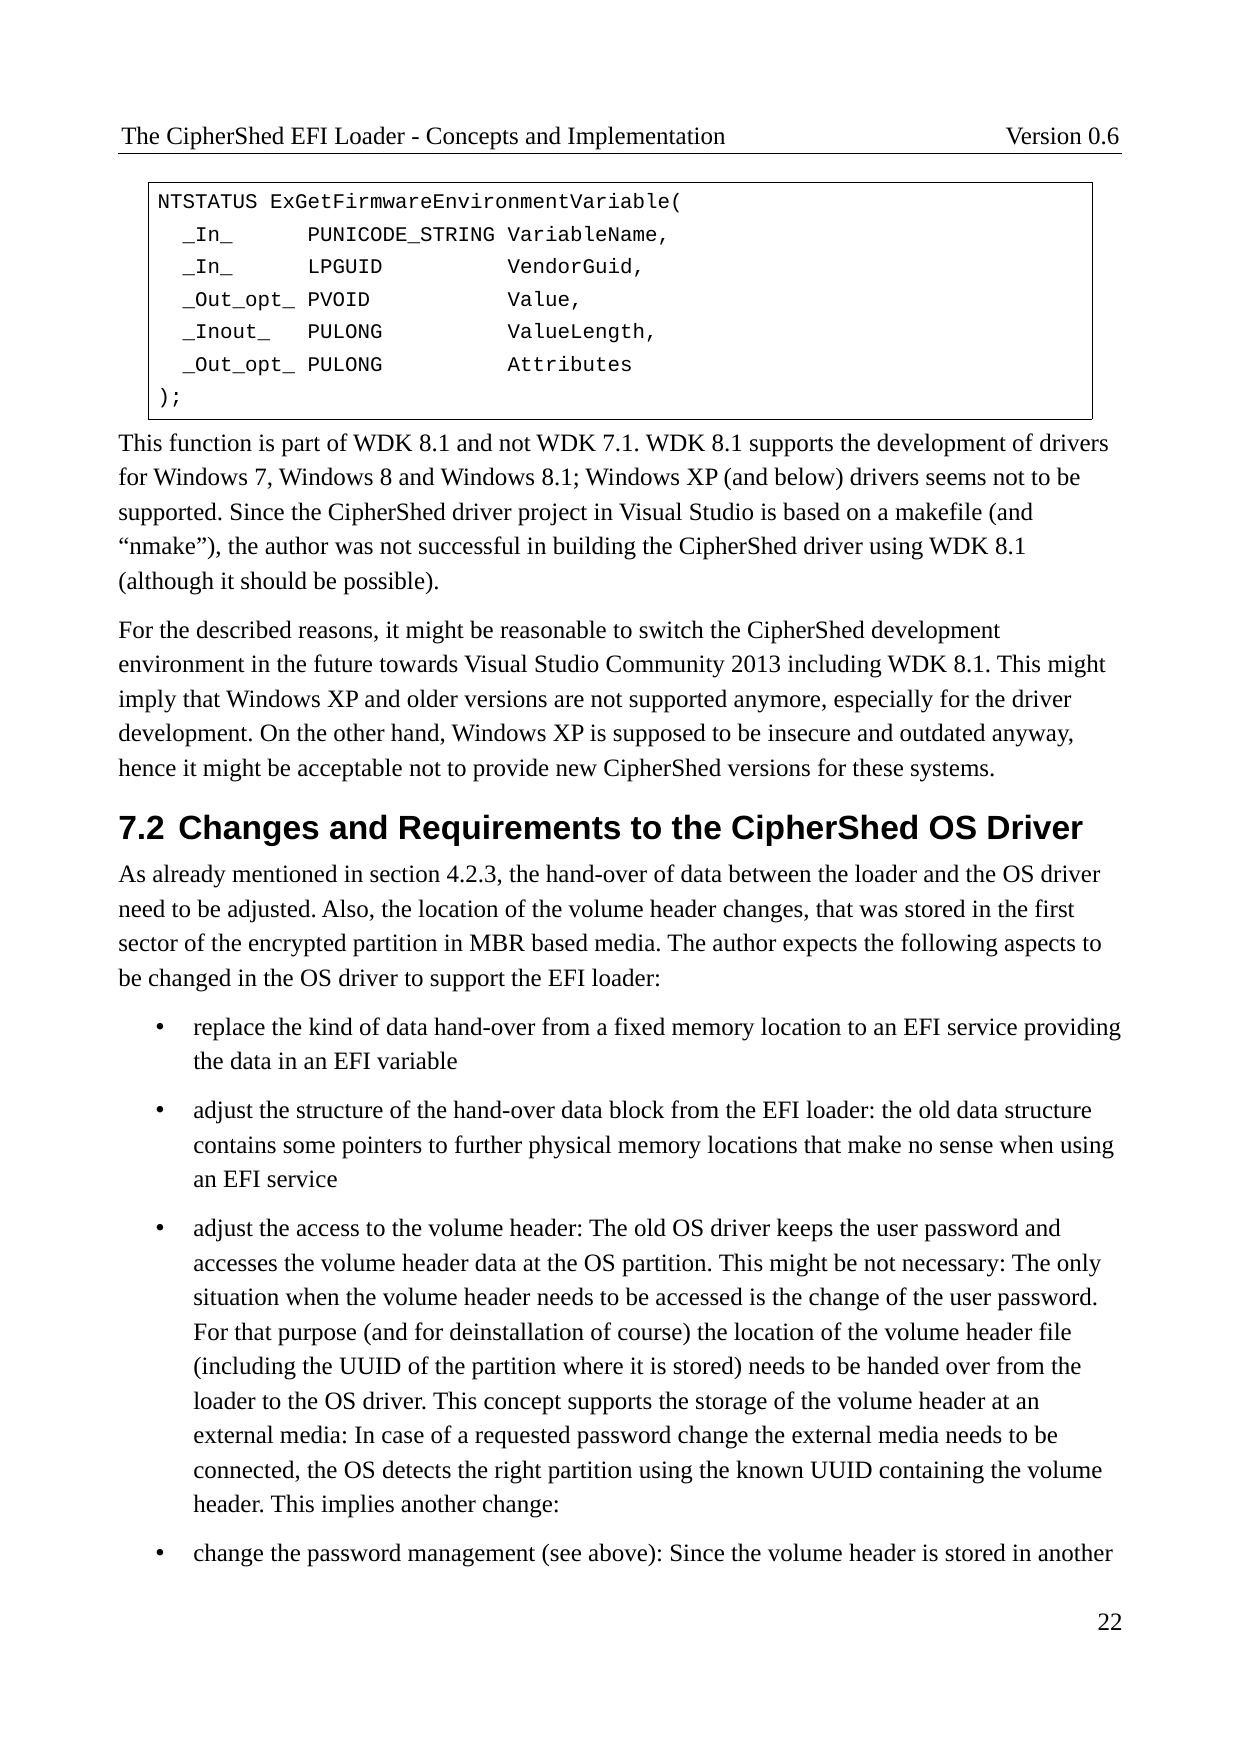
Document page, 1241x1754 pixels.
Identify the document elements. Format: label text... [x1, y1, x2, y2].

text _Out_opt_ PVOID Value, [149, 280, 1092, 312]
list adjust the access to the volume header: The old OS driver keeps the user password and accesses the volume header data at the OS partition. This might be not necessary: The only situation when the volume header needs to be accessed is the change of the user password. For that purpose (and for deinstallation of course) the location of the volume header file (including the UUID of the partition where it is stored) needs to be handed over from the loader to the OS driver. This concept supports the storage of the volume header at an external media: In case of a requested password change the external media needs to be connected, the OS detects the right partition using the known UUID containing the volume header. This implies another change: [156, 1213, 1122, 1518]
list adjust the structure of the hand-over data block from the EFI loader: the old data structure contains some pointers to further physical memory locations that make no sense when using an EFI service [156, 1095, 1122, 1193]
text ); [149, 377, 1092, 419]
text _Inout_ PULONG ValueLength, [149, 312, 1092, 345]
text _In_ PUNICODE_STRING VariableName, [149, 215, 1092, 247]
list replace the kind of data hand-over from a fixed memory location to an EFI service providing the data in an EFI variable [156, 1012, 1122, 1075]
text For the described reasons, it might be reasonable to switch the CipherShed development environment in the future towards Visual Studio Community 2013 including WDK 8.1. This might imply that Windows XP and older versions are not supported anymore, especially for the driver development. On the other hand, Windows XP is supposed to be insecure and outdated anyway, hence it might be acceptable not to provide new CipherShed versions for these systems. [118, 615, 1122, 782]
text _In_ LPGUID VendorGuid, [149, 247, 1092, 280]
text _Out_opt_ PULONG Attributes [149, 345, 1092, 377]
text NTSTATUS ExGetFirmwareEnvironmentVariable( [149, 183, 1092, 215]
list change the password management (see above): Since the volume header is stored in another [156, 1538, 1122, 1567]
text As already mentioned in section 4.2.3, the hand-over of data between the loader and the OS driver need to be adjusted. Also, the location of the volume header changes, that was stored in the first sector of the encrypted partition in MBR based media. The author expects the following aspects to be changed in the OS driver to support the EFI loader: [118, 859, 1122, 991]
text This function is part of WDK 8.1 and not WDK 7.1. WDK 8.1 supports the development of drivers for Windows 7, Windows 8 and Windows 8.1; Windows XP (and below) drivers seems not to be supported. Since the CipherShed driver project in Visual Studio is based on a makefile (and “nmake”), the author was not successful in building the CipherShed driver using WDK 8.1 (although it should be possible). [118, 428, 1122, 594]
subtitle Changes and Requirements to the CipherShed OS Driver [118, 808, 1122, 847]
